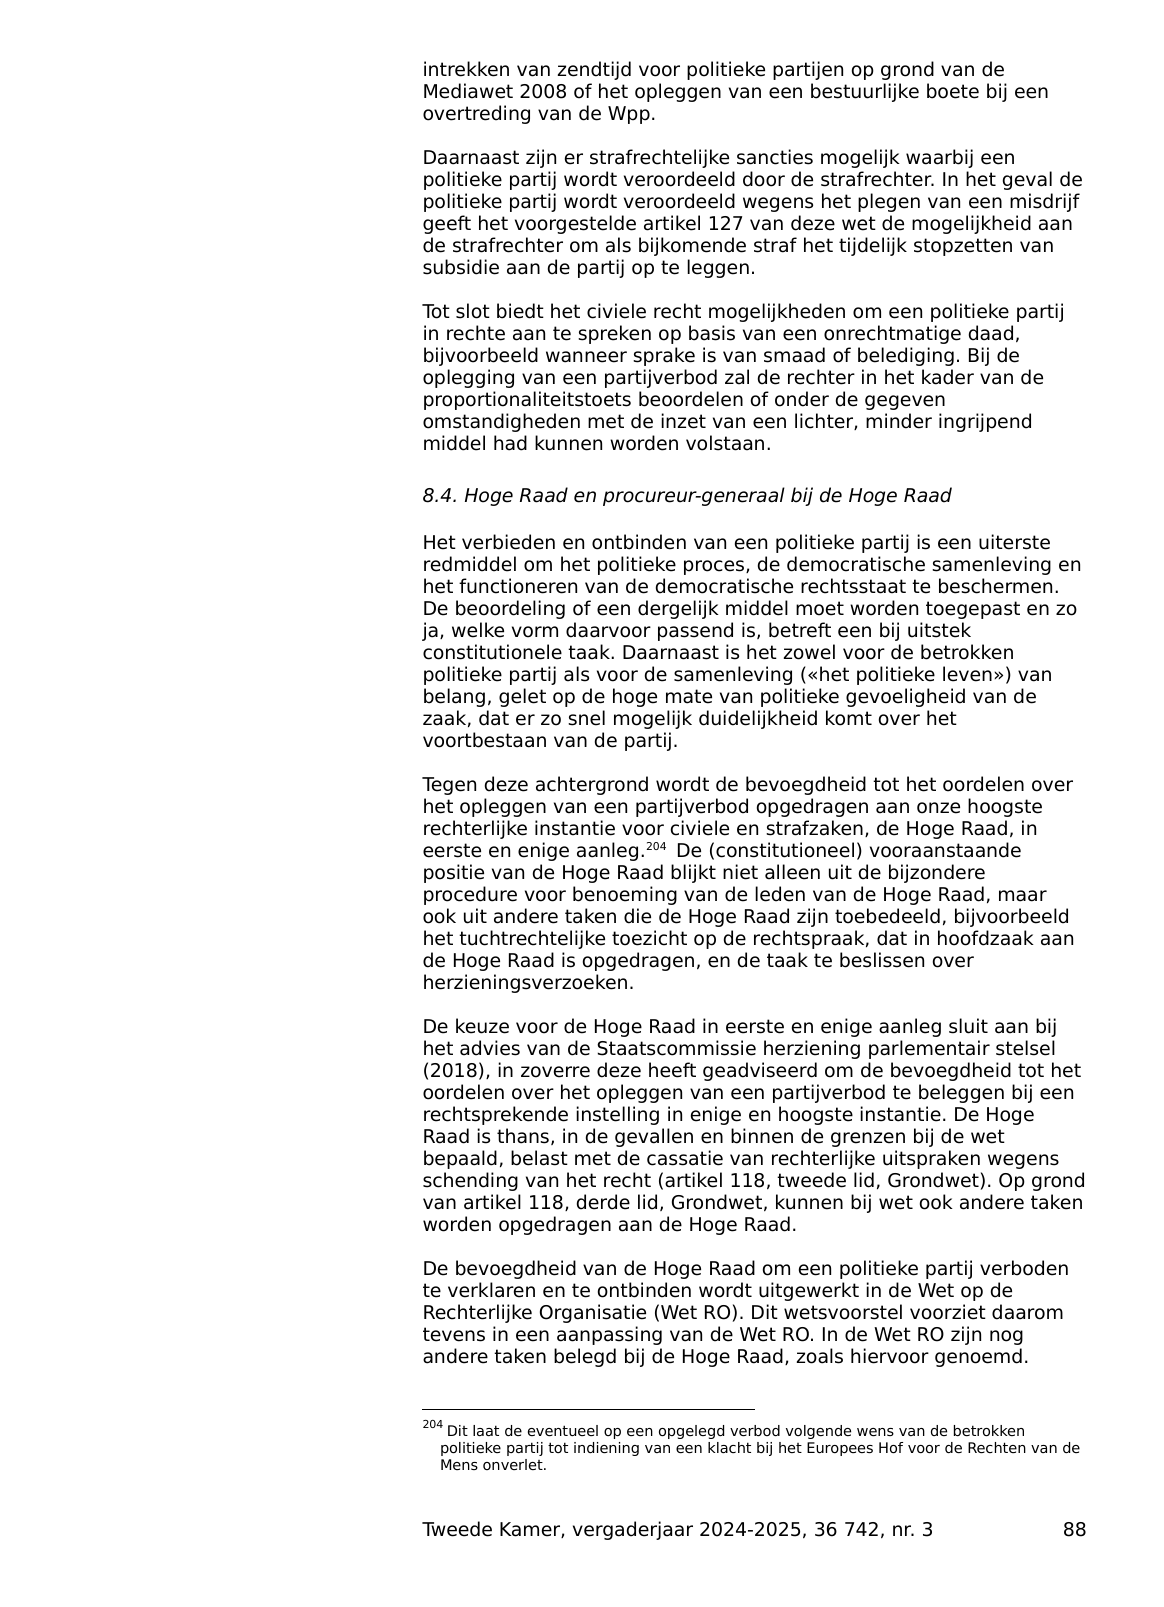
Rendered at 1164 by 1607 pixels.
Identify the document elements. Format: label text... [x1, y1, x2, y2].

text Het verbieden en ontbinden van een politieke partij is een uiterste redmiddel om het politieke proces, de democratische samenleving en het functioneren van de democratische rechtsstaat te beschermen. De beoordeling of een dergelijk middel moet worden toegepast en zo ja, welke vorm daarvoor passend is, betreft een bij uitstek constitutionele taak. Daarnaast is het zowel voor de betrokken politieke partij als voor de samenleving («het politieke leven») van belang, gelet op de hoge mate van politieke gevoeligheid van de zaak, dat er zo snel mogelijk duidelijkheid komt over het voortbestaan van de partij. [422, 532, 1087, 752]
text Tegen deze achtergrond wordt de bevoegdheid tot het oordelen over het opleggen van een partijverbod opgedragen aan onze hoogste rechterlijke instantie voor civiele en strafzaken, de Hoge Raad, in eerste en enige aanleg. De (constitutioneel) vooraanstaande positie van de Hoge Raad blijkt niet alleen uit de bijzondere procedure voor benoeming van de leden van de Hoge Raad, maar ook uit andere taken die de Hoge Raad zijn toebedeeld, bijvoorbeeld het tuchtrechtelijke toezicht op de rechtspraak, dat in hoofdzaak aan de Hoge Raad is opgedragen, en de taak te beslissen over herzieningsverzoeken. [422, 774, 1087, 994]
text Dit laat de eventueel op een opgelegd verbod volgende wens van de betrokken politieke partij tot indiening van een klacht bij het Europees Hof voor de Rechten van de Mens onverlet. [422, 1418, 1087, 1474]
text intrekken van zendtijd voor politieke partijen op grond van de Mediawet 2008 of het opleggen van een bestuurlijke boete bij een overtreding van de Wpp. [422, 59, 1087, 125]
text Daarnaast zijn er strafrechtelijke sancties mogelijk waarbij een politieke partij wordt veroordeeld door de strafrechter. In het geval de politieke partij wordt veroordeeld wegens het plegen van een misdrijf geeft het voorgestelde artikel 127 van deze wet de mogelijkheid aan de strafrechter om als bijkomende straf het tijdelijk stopzetten van subsidie aan de partij op te leggen. [422, 147, 1087, 279]
text Tot slot biedt het civiele recht mogelijkheden om een politieke partij in rechte aan te spreken op basis van een onrechtmatige daad, bijvoorbeeld wanneer sprake is van smaad of belediging. Bij de oplegging van een partijverbod zal de rechter in het kader van de proportionaliteitstoets beoordelen of onder de gegeven omstandigheden met de inzet van een lichter, minder ingrijpend middel had kunnen worden volstaan. [422, 301, 1087, 455]
subtitle 8.4. Hoge Raad en procureur-generaal bij de Hoge Raad [422, 485, 1087, 507]
text De bevoegdheid van de Hoge Raad om een politieke partij verboden te verklaren en te ontbinden wordt uitgewerkt in de Wet op de Rechterlijke Organisatie (Wet RO). Dit wetsvoorstel voorziet daarom tevens in een aanpassing van de Wet RO. In de Wet RO zijn nog andere taken belegd bij de Hoge Raad, zoals hiervoor genoemd. [422, 1258, 1087, 1368]
text De keuze voor de Hoge Raad in eerste en enige aanleg sluit aan bij het advies van de Staatscommissie herziening parlementair stelsel (2018), in zoverre deze heeft geadviseerd om de bevoegdheid tot het oordelen over het opleggen van een partijverbod te beleggen bij een rechtsprekende instelling in enige en hoogste instantie. De Hoge Raad is thans, in de gevallen en binnen de grenzen bij de wet bepaald, belast met de cassatie van rechterlijke uitspraken wegens schending van het recht (artikel 118, tweede lid, Grondwet). Op grond van artikel 118, derde lid, Grondwet, kunnen bij wet ook andere taken worden opgedragen aan de Hoge Raad. [422, 1016, 1087, 1236]
